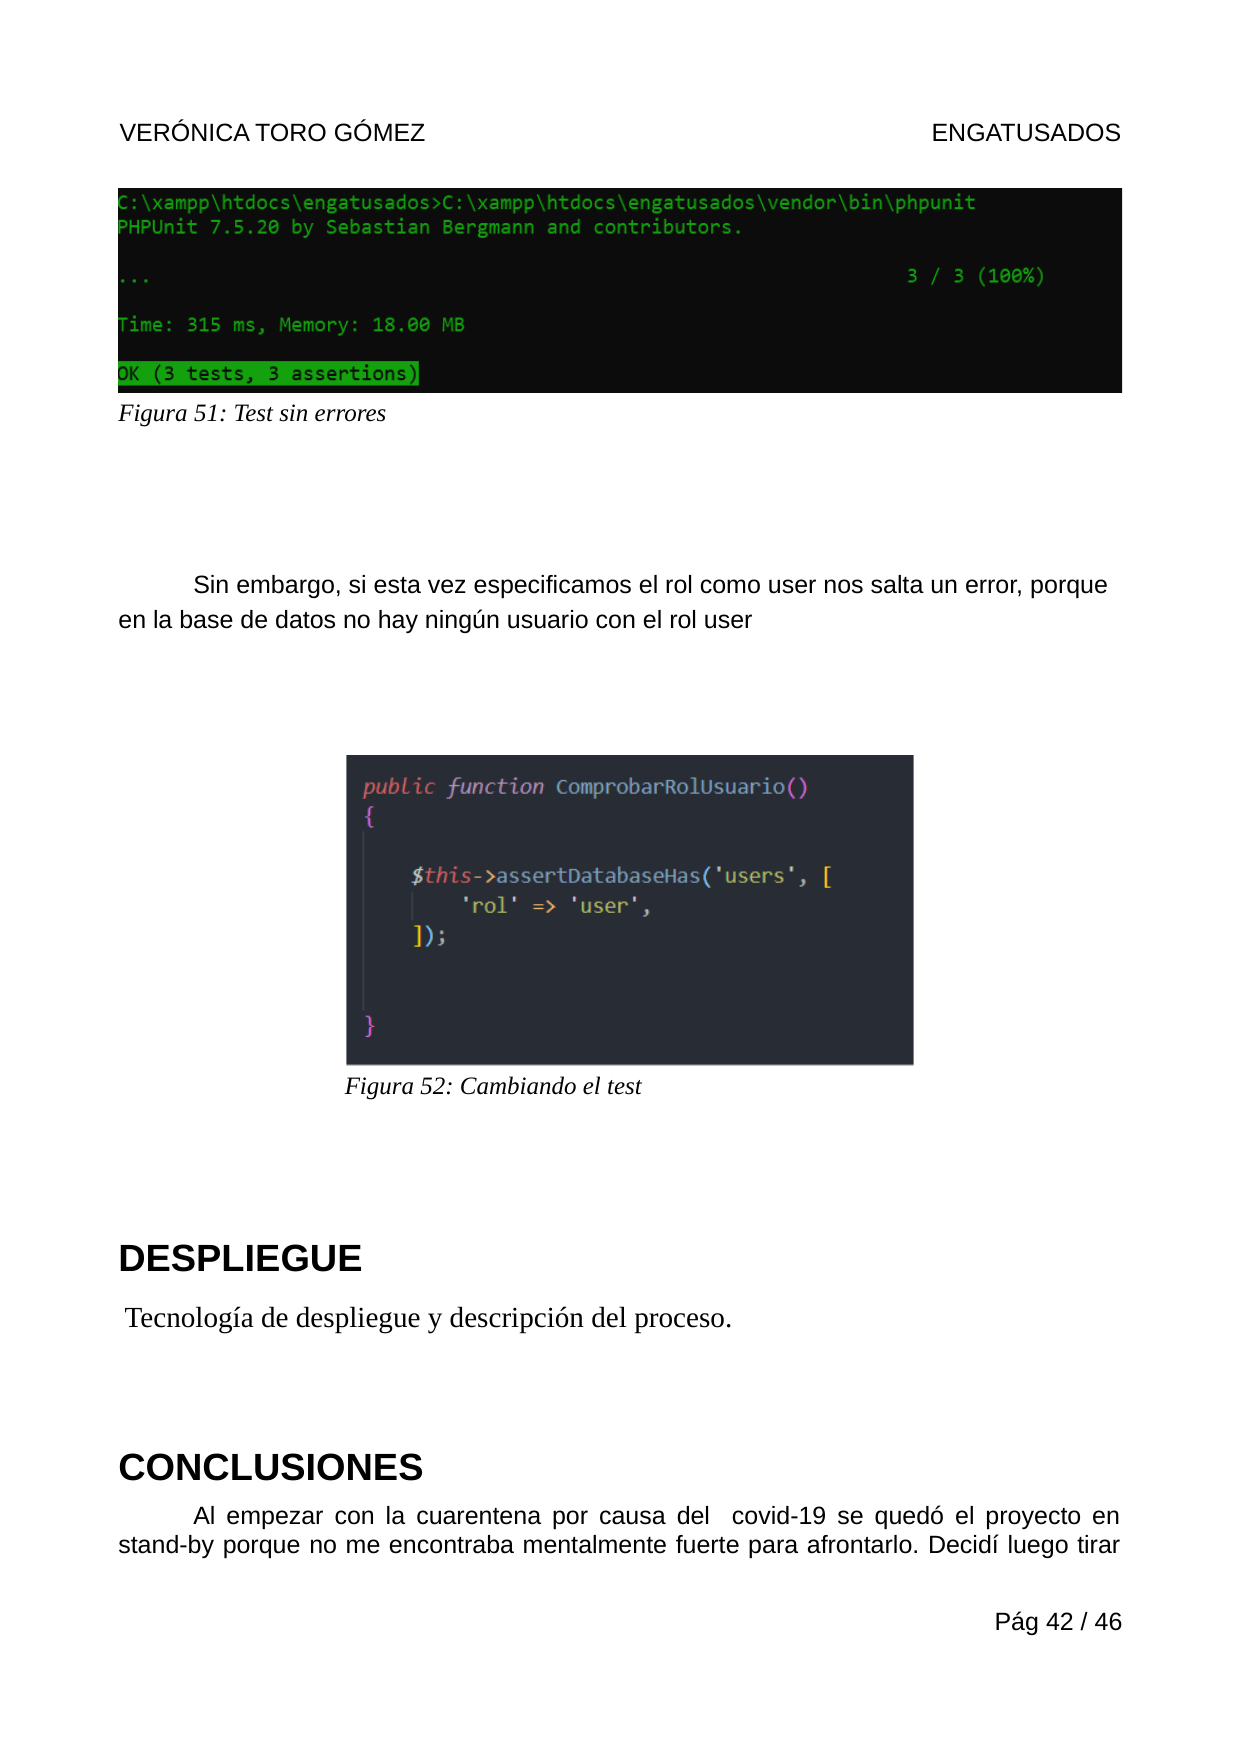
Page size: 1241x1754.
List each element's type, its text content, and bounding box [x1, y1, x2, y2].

subtitle CONCLUSIONES [118, 1445, 1122, 1488]
text DESPLIEGUE [118, 1235, 1122, 1279]
text Al empezar con la cuarentena por causa del covid-19 se quedó el proyecto en stand-by porque no me encontraba mentalmente fuerte para afrontarlo. Decidí luego tirar [118, 1501, 1122, 1558]
text Sin embargo, si esta vez especificamos el rol como user nos salta un error, porque en la base de datos no hay ningún usuario con el rol user [118, 558, 1122, 634]
text Figura 52: Cambiando el test [344, 1066, 914, 1100]
picture [118, 188, 1123, 393]
text Tecnología de despliegue y descripción del proceso. [118, 1300, 1122, 1333]
text Figura 51: Test sin errores [118, 393, 1122, 426]
picture [344, 755, 915, 1066]
